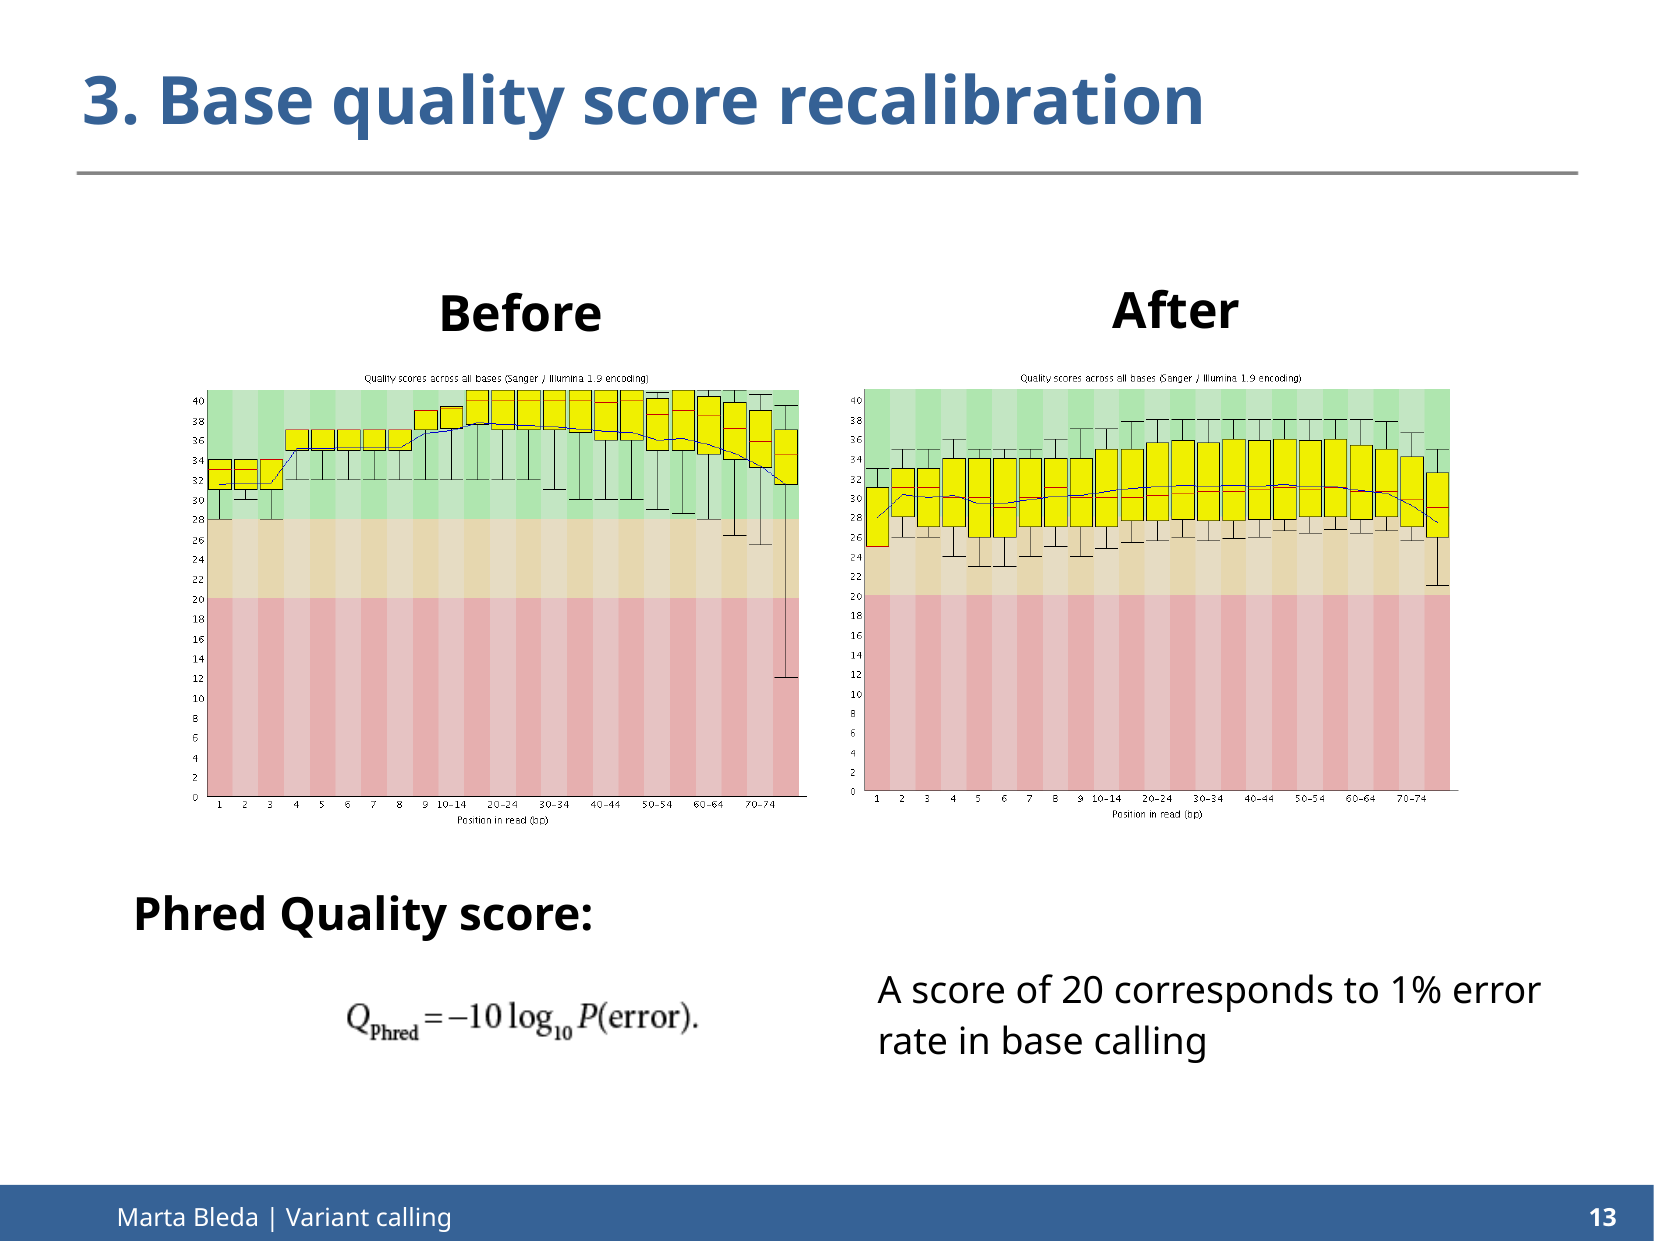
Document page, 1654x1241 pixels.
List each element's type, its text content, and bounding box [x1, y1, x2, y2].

picture [314, 957, 736, 1082]
picture [848, 358, 1465, 821]
text_box A score of 20 corresponds to 1% error rate in base calling [862, 955, 1593, 1072]
title 3. Base quality score recalibration [82, 49, 1571, 148]
picture [190, 358, 814, 827]
text_box Before [423, 270, 605, 343]
text_box Phred Quality score: [118, 874, 570, 942]
text_box After [1098, 267, 1247, 340]
picture [74, 170, 1580, 175]
